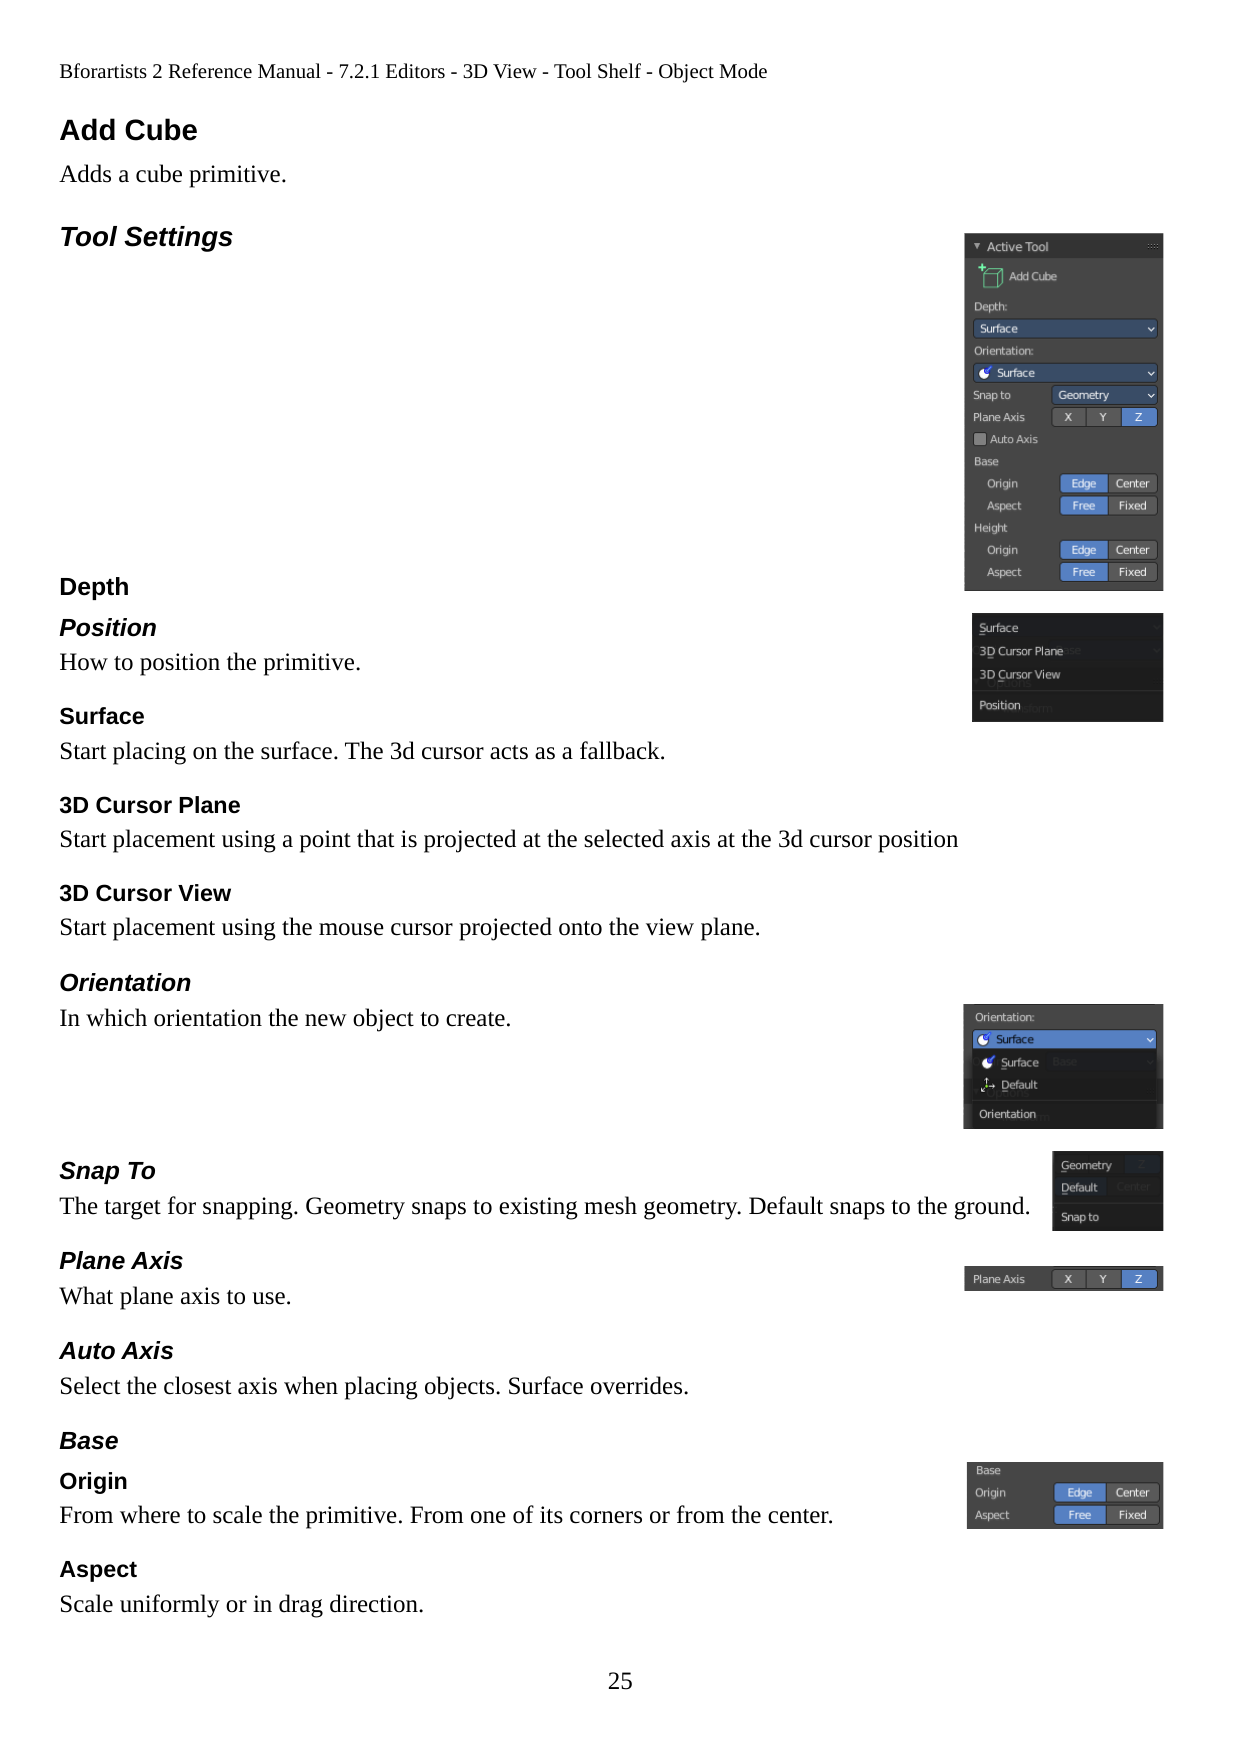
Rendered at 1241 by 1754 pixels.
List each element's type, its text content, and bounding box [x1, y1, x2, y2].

picture [966, 1462, 1164, 1529]
picture [972, 613, 1164, 722]
text Start placement using a point that is projected at the selected axis at the 3d cursor position [59, 824, 1181, 853]
text Start placing on the surface. The 3d cursor acts as a fallback. [59, 736, 1181, 764]
subtitle [1164, 1156, 1181, 1184]
picture [963, 1004, 1164, 1129]
subtitle Depth [59, 572, 1181, 600]
subtitle Auto Axis [59, 1336, 1181, 1365]
subtitle [1164, 1467, 1181, 1494]
subtitle Aspect [59, 1556, 1181, 1582]
text Adds a cube primitive. [59, 159, 1181, 188]
text From where to scale the primitive. From one of its corners or from the center. [59, 1500, 966, 1529]
subtitle Add Cube [59, 113, 1181, 146]
text Select the closest axis when placing objects. Surface overrides. [59, 1371, 1181, 1400]
picture [964, 1266, 1164, 1291]
text What plane axis to use. [59, 1281, 1181, 1310]
picture [1052, 1151, 1164, 1231]
subtitle Snap To [59, 1156, 1052, 1184]
text Scale uniformly or in drag direction. [59, 1589, 1181, 1617]
subtitle Origin [59, 1467, 966, 1494]
text The target for snapping. Geometry snaps to existing mesh geometry. Default snaps to the ground. [59, 1191, 1052, 1219]
text In which orientation the new object to create. [59, 1003, 1181, 1031]
subtitle Orientation [59, 968, 1181, 996]
subtitle 3D Cursor Plane [59, 791, 1181, 818]
subtitle Base [59, 1426, 1181, 1455]
text How to position the primitive. [59, 647, 972, 676]
subtitle 3D Cursor View [59, 879, 1181, 906]
subtitle Position [59, 613, 972, 641]
subtitle [1164, 613, 1181, 641]
picture [964, 233, 1164, 591]
subtitle Surface [59, 703, 1181, 729]
subtitle Tool Settings [59, 220, 1181, 252]
subtitle Plane Axis [59, 1246, 1181, 1275]
text Start placement using the mouse cursor projected onto the view plane. [59, 912, 1181, 941]
